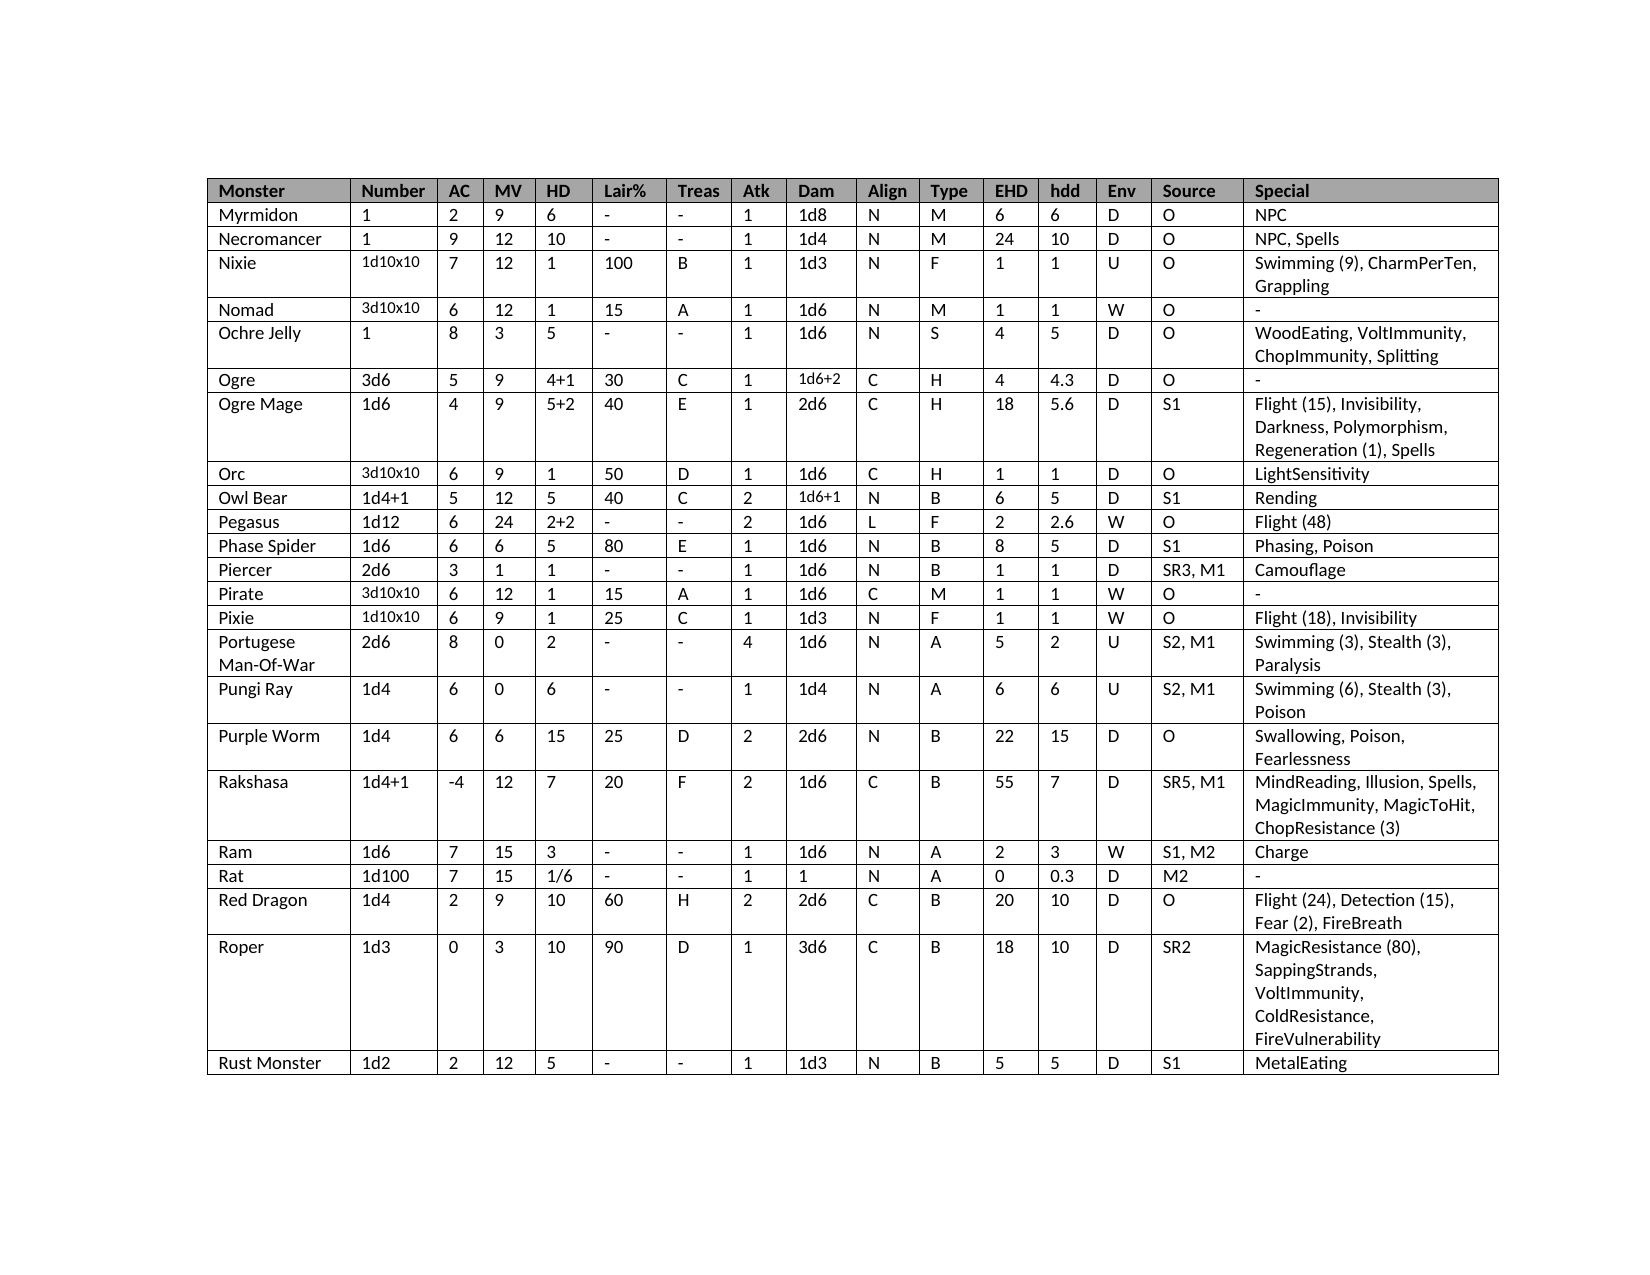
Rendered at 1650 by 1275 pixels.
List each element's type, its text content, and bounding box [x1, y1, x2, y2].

table_cell B [920, 724, 983, 770]
table_cell 12 [484, 582, 535, 605]
table_cell 1 [351, 322, 437, 368]
table_cell 25 [593, 606, 666, 629]
table_cell Swimming (3), Stealth (3), Paralysis [1244, 630, 1498, 676]
table_cell L [857, 510, 919, 533]
table_cell - [667, 865, 731, 887]
table_cell N [857, 865, 919, 887]
table_cell 1 [732, 298, 786, 321]
table_cell D [1097, 534, 1151, 557]
table_cell WoodEating, VoltImmunity, ChopImmunity, Splitting [1244, 322, 1498, 368]
table_cell 2 [732, 771, 786, 839]
table_cell 1 [536, 251, 592, 297]
table_cell N [857, 1051, 919, 1074]
table_cell S [920, 322, 983, 368]
table_cell Ogre [208, 369, 350, 392]
table_cell 10 [536, 889, 592, 934]
table_cell F [920, 510, 983, 533]
table_cell 6 [438, 462, 483, 485]
table_cell 1 [984, 558, 1038, 581]
table_cell 10 [1039, 889, 1096, 934]
table_cell 1d6 [787, 462, 856, 485]
table_cell 12 [484, 298, 535, 321]
table_cell E [667, 393, 731, 461]
table_cell - [667, 558, 731, 581]
table_cell 7 [536, 771, 592, 839]
table_cell O [1152, 582, 1243, 605]
table_header HD [536, 179, 592, 202]
table_cell 1d4 [351, 724, 437, 770]
table_cell 6 [984, 203, 1038, 226]
table_cell 6 [536, 203, 592, 226]
table_cell D [1097, 724, 1151, 770]
table_cell W [1097, 298, 1151, 321]
table_cell 1 [732, 865, 786, 887]
table_cell 1 [536, 298, 592, 321]
table_header Dam [787, 179, 856, 202]
table_cell 9 [484, 393, 535, 461]
table_cell 5 [984, 630, 1038, 676]
table_cell 0 [484, 677, 535, 723]
table_cell - [593, 510, 666, 533]
table_cell 12 [484, 251, 535, 297]
table_cell -4 [438, 771, 483, 839]
table_cell O [1152, 298, 1243, 321]
table_cell C [667, 606, 731, 629]
table_cell Flight (18), Invisibility [1244, 606, 1498, 629]
table_cell 9 [438, 227, 483, 250]
table_cell O [1152, 510, 1243, 533]
table_cell 20 [984, 889, 1038, 934]
table_cell 1d6 [787, 510, 856, 533]
table_cell 9 [484, 889, 535, 934]
table_cell A [920, 677, 983, 723]
table_cell 60 [593, 889, 666, 934]
table_cell 5 [1039, 486, 1096, 509]
table_cell 15 [484, 865, 535, 887]
table_cell 1 [1039, 462, 1096, 485]
table_cell S1 [1152, 393, 1243, 461]
table_cell E [667, 534, 731, 557]
table_cell 1d4 [351, 889, 437, 934]
table_cell 22 [984, 724, 1038, 770]
table_cell 1d12 [351, 510, 437, 533]
table_cell 2 [984, 841, 1038, 863]
table_header Type [920, 179, 983, 202]
table_cell 3d10x10 [351, 462, 437, 485]
table_cell D [667, 462, 731, 485]
table_cell 55 [984, 771, 1038, 839]
table_cell MagicResistance (80), SappingStrands, VoltImmunity, ColdResistance, FireVulnerability [1244, 935, 1498, 1050]
table_header Atk [732, 179, 786, 202]
table_cell 8 [984, 534, 1038, 557]
table_cell 1 [1039, 298, 1096, 321]
table_cell 1 [732, 462, 786, 485]
table_cell - [593, 841, 666, 863]
table_cell - [593, 322, 666, 368]
table_cell Roper [208, 935, 350, 1050]
table_cell 6 [438, 298, 483, 321]
table_cell S1 [1152, 486, 1243, 509]
table_cell C [857, 369, 919, 392]
table_cell Piercer [208, 558, 350, 581]
table_cell 15 [484, 841, 535, 863]
table_cell 1 [484, 558, 535, 581]
table_cell - [667, 677, 731, 723]
table_cell Swimming (6), Stealth (3), Poison [1244, 677, 1498, 723]
table_cell D [1097, 865, 1151, 887]
table_cell 6 [438, 677, 483, 723]
table_cell 1d4 [351, 677, 437, 723]
table_cell 1 [732, 935, 786, 1050]
table_header Special [1244, 179, 1498, 202]
table_cell - [667, 841, 731, 863]
table_cell U [1097, 251, 1151, 297]
table_cell 12 [484, 486, 535, 509]
table_cell 1 [732, 558, 786, 581]
table_cell 5+2 [536, 393, 592, 461]
table_cell C [857, 771, 919, 839]
table_cell 6 [1039, 203, 1096, 226]
table_cell 24 [484, 510, 535, 533]
table_cell Flight (48) [1244, 510, 1498, 533]
table_cell W [1097, 841, 1151, 863]
table_cell 1d6 [787, 630, 856, 676]
table_cell 1 [984, 462, 1038, 485]
table_cell 0 [984, 865, 1038, 887]
table_cell 3 [536, 841, 592, 863]
table_cell NPC, Spells [1244, 227, 1498, 250]
table_cell Nomad [208, 298, 350, 321]
table_cell 1d3 [787, 1051, 856, 1074]
table_cell 9 [484, 369, 535, 392]
table_cell Flight (15), Invisibility, Darkness, Polymorphism, Regeneration (1), Spells [1244, 393, 1498, 461]
table_cell 12 [484, 771, 535, 839]
table_cell F [920, 606, 983, 629]
table_cell B [920, 935, 983, 1050]
table_header Env [1097, 179, 1151, 202]
table_cell SR5, M1 [1152, 771, 1243, 839]
table_cell 6 [438, 724, 483, 770]
table_cell 1d10x10 [351, 251, 437, 297]
table_cell 5 [536, 486, 592, 509]
table_cell D [1097, 322, 1151, 368]
table_cell Pungi Ray [208, 677, 350, 723]
table_cell Ochre Jelly [208, 322, 350, 368]
table_cell 1 [732, 1051, 786, 1074]
table_header Treas [667, 179, 731, 202]
table_cell 1d6+1 [787, 486, 856, 509]
table_cell N [857, 606, 919, 629]
table_cell - [593, 630, 666, 676]
table_cell 3d6 [351, 369, 437, 392]
table_cell 2d6 [351, 558, 437, 581]
table_header Align [857, 179, 919, 202]
table_cell 25 [593, 724, 666, 770]
table_cell 9 [484, 462, 535, 485]
table_cell 1 [351, 227, 437, 250]
table_cell 9 [484, 606, 535, 629]
table_cell 4 [438, 393, 483, 461]
table_cell 15 [1039, 724, 1096, 770]
table_cell 12 [484, 1051, 535, 1074]
table_cell 1d6 [351, 841, 437, 863]
table_cell 3d10x10 [351, 582, 437, 605]
table_cell 1 [536, 606, 592, 629]
table_cell 2d6 [787, 724, 856, 770]
table_cell 90 [593, 935, 666, 1050]
table_cell 18 [984, 393, 1038, 461]
table_header Lair% [593, 179, 666, 202]
table_cell S1 [1152, 1051, 1243, 1074]
table_cell 1 [351, 203, 437, 226]
table_cell 1 [984, 298, 1038, 321]
table_cell 2 [536, 630, 592, 676]
table_cell N [857, 486, 919, 509]
table_cell U [1097, 677, 1151, 723]
table_cell B [667, 251, 731, 297]
table_cell Owl Bear [208, 486, 350, 509]
table_cell 1d6 [787, 534, 856, 557]
table_cell 1d3 [787, 251, 856, 297]
table_cell 4 [732, 630, 786, 676]
table_cell D [1097, 369, 1151, 392]
table_cell 2 [1039, 630, 1096, 676]
table_cell - [593, 203, 666, 226]
table_cell 40 [593, 393, 666, 461]
table_cell Orc [208, 462, 350, 485]
table_cell 1 [984, 606, 1038, 629]
table_cell N [857, 841, 919, 863]
table_cell 15 [593, 582, 666, 605]
table_cell 4 [984, 369, 1038, 392]
table_cell 0 [484, 630, 535, 676]
table_cell 80 [593, 534, 666, 557]
table_cell 1d8 [787, 203, 856, 226]
table_header EHD [984, 179, 1038, 202]
table_cell 5 [1039, 534, 1096, 557]
table_cell D [1097, 935, 1151, 1050]
table_cell 3 [484, 935, 535, 1050]
table_cell 2 [984, 510, 1038, 533]
table_cell Ram [208, 841, 350, 863]
table_cell Camouflage [1244, 558, 1498, 581]
table_cell 1 [732, 322, 786, 368]
table_cell N [857, 534, 919, 557]
table_header hdd [1039, 179, 1096, 202]
table_cell 10 [536, 227, 592, 250]
table_cell D [1097, 203, 1151, 226]
table_cell Rakshasa [208, 771, 350, 839]
table_cell 2 [732, 724, 786, 770]
table_cell 5 [536, 534, 592, 557]
table_cell 1 [732, 227, 786, 250]
table_cell 2d6 [351, 630, 437, 676]
table_cell - [667, 227, 731, 250]
table_cell 3 [484, 322, 535, 368]
table_cell 12 [484, 227, 535, 250]
table_cell D [667, 724, 731, 770]
table_cell SR3, M1 [1152, 558, 1243, 581]
table_cell 1 [732, 251, 786, 297]
table_cell 6 [484, 724, 535, 770]
table_cell 3d6 [787, 935, 856, 1050]
table_cell 15 [536, 724, 592, 770]
table_cell H [920, 393, 983, 461]
table_cell O [1152, 203, 1243, 226]
table_cell D [1097, 558, 1151, 581]
table_cell 1 [732, 841, 786, 863]
table_cell Pegasus [208, 510, 350, 533]
table_cell H [920, 462, 983, 485]
table_cell 1d6 [787, 582, 856, 605]
table_cell N [857, 724, 919, 770]
table_cell 1 [732, 606, 786, 629]
table_cell M [920, 582, 983, 605]
table_cell F [920, 251, 983, 297]
table_cell 2 [438, 889, 483, 934]
table_cell 3d10x10 [351, 298, 437, 321]
table_cell 0 [438, 935, 483, 1050]
table_cell A [920, 630, 983, 676]
table_cell C [667, 369, 731, 392]
table_cell 9 [484, 203, 535, 226]
table_cell 4 [984, 322, 1038, 368]
table_cell 4+1 [536, 369, 592, 392]
table_cell 2d6 [787, 393, 856, 461]
table_cell A [920, 841, 983, 863]
table_cell A [667, 298, 731, 321]
table_cell 15 [593, 298, 666, 321]
table_cell C [667, 486, 731, 509]
table_cell 0.3 [1039, 865, 1096, 887]
table_cell 6 [1039, 677, 1096, 723]
table_cell 1 [984, 251, 1038, 297]
table_cell 1d6 [787, 298, 856, 321]
table_cell 1d3 [787, 606, 856, 629]
table_cell - [1244, 582, 1498, 605]
table_cell 5 [536, 322, 592, 368]
table_cell B [920, 534, 983, 557]
table_cell 1d3 [351, 935, 437, 1050]
table_cell 1d6 [351, 393, 437, 461]
table_cell 1 [984, 582, 1038, 605]
table_cell 5 [1039, 1051, 1096, 1074]
table_cell 1d6 [351, 534, 437, 557]
table_cell B [920, 1051, 983, 1074]
table_cell 6 [984, 677, 1038, 723]
table_cell 1d100 [351, 865, 437, 887]
table_cell 1d6 [787, 558, 856, 581]
table_cell N [857, 251, 919, 297]
table_cell - [593, 677, 666, 723]
table_cell Swimming (9), CharmPerTen, Grappling [1244, 251, 1498, 297]
table_cell Portugese Man-Of-War [208, 630, 350, 676]
table_cell - [1244, 369, 1498, 392]
table_cell 1d4 [787, 227, 856, 250]
table_cell A [920, 865, 983, 887]
table_cell LightSensitivity [1244, 462, 1498, 485]
table_cell 6 [438, 606, 483, 629]
table_cell W [1097, 510, 1151, 533]
table_cell O [1152, 369, 1243, 392]
table_cell 100 [593, 251, 666, 297]
table_cell - [667, 510, 731, 533]
table_cell D [1097, 771, 1151, 839]
table_cell 3 [1039, 841, 1096, 863]
table_cell Ogre Mage [208, 393, 350, 461]
table_cell 1d4 [787, 677, 856, 723]
table_cell 8 [438, 322, 483, 368]
table_cell O [1152, 462, 1243, 485]
table_cell - [667, 630, 731, 676]
table_cell 6 [438, 534, 483, 557]
table_cell 6 [438, 510, 483, 533]
table_cell C [857, 889, 919, 934]
table_cell 2.6 [1039, 510, 1096, 533]
table_cell 1d6 [787, 322, 856, 368]
table_cell Pixie [208, 606, 350, 629]
table_cell O [1152, 322, 1243, 368]
table_cell D [1097, 227, 1151, 250]
table_cell 7 [438, 841, 483, 863]
table_cell 6 [484, 534, 535, 557]
table_cell A [667, 582, 731, 605]
table_cell N [857, 322, 919, 368]
table_cell 40 [593, 486, 666, 509]
table_cell O [1152, 251, 1243, 297]
table_cell 2+2 [536, 510, 592, 533]
table_cell C [857, 935, 919, 1050]
table_cell D [1097, 889, 1151, 934]
table_cell M [920, 203, 983, 226]
table_cell U [1097, 630, 1151, 676]
table_cell - [1244, 298, 1498, 321]
table_cell MindReading, Illusion, Spells, MagicImmunity, MagicToHit, ChopResistance (3) [1244, 771, 1498, 839]
table_cell 7 [438, 865, 483, 887]
table_cell D [1097, 393, 1151, 461]
table_cell W [1097, 606, 1151, 629]
table_cell S2, M1 [1152, 630, 1243, 676]
table_cell Pirate [208, 582, 350, 605]
table_cell 1 [732, 677, 786, 723]
table_cell 18 [984, 935, 1038, 1050]
table_cell 2 [732, 889, 786, 934]
table_cell 1 [732, 369, 786, 392]
table_cell B [920, 558, 983, 581]
table_cell 10 [536, 935, 592, 1050]
table_cell 1 [732, 203, 786, 226]
table_cell Swallowing, Poison, Fearlessness [1244, 724, 1498, 770]
table_cell Red Dragon [208, 889, 350, 934]
table_cell 2 [732, 510, 786, 533]
table_cell 1d4+1 [351, 486, 437, 509]
table_cell Necromancer [208, 227, 350, 250]
table_cell 10 [1039, 935, 1096, 1050]
table_cell 2 [438, 203, 483, 226]
table_cell - [1244, 865, 1498, 887]
table_header Number [351, 179, 437, 202]
table_cell 50 [593, 462, 666, 485]
table_cell B [920, 486, 983, 509]
table_cell 1d6 [787, 771, 856, 839]
table_cell Rust Monster [208, 1051, 350, 1074]
table_cell 1d2 [351, 1051, 437, 1074]
table_cell D [667, 935, 731, 1050]
table_cell M [920, 227, 983, 250]
table_cell H [920, 369, 983, 392]
table_cell F [667, 771, 731, 839]
table_cell O [1152, 606, 1243, 629]
table_cell O [1152, 889, 1243, 934]
table_cell 1 [732, 534, 786, 557]
table_cell 1 [536, 462, 592, 485]
table_cell 1 [536, 558, 592, 581]
table_cell 1 [732, 582, 786, 605]
table_cell D [1097, 486, 1151, 509]
table_cell 1 [1039, 558, 1096, 581]
table_header Source [1152, 179, 1243, 202]
table_cell 5 [1039, 322, 1096, 368]
table_cell Purple Worm [208, 724, 350, 770]
table_cell 1d6 [787, 841, 856, 863]
table_cell M2 [1152, 865, 1243, 887]
table_cell MetalEating [1244, 1051, 1498, 1074]
table_cell - [667, 1051, 731, 1074]
table_cell 1 [536, 582, 592, 605]
table_cell 1 [1039, 251, 1096, 297]
table_cell 5 [438, 369, 483, 392]
table_cell - [593, 227, 666, 250]
table_cell 5.6 [1039, 393, 1096, 461]
table_cell 30 [593, 369, 666, 392]
table_cell C [857, 393, 919, 461]
table_header MV [484, 179, 535, 202]
table_cell 1d6+2 [787, 369, 856, 392]
table_cell W [1097, 582, 1151, 605]
table_cell Rat [208, 865, 350, 887]
table_cell N [857, 630, 919, 676]
table_cell 1d10x10 [351, 606, 437, 629]
table_cell Flight (24), Detection (15), Fear (2), FireBreath [1244, 889, 1498, 934]
table_cell 10 [1039, 227, 1096, 250]
table_cell 7 [1039, 771, 1096, 839]
table_cell NPC [1244, 203, 1498, 226]
table_cell H [667, 889, 731, 934]
table_cell 5 [984, 1051, 1038, 1074]
table_cell 2 [438, 1051, 483, 1074]
table_cell 3 [438, 558, 483, 581]
table_cell 2d6 [787, 889, 856, 934]
table_cell D [1097, 462, 1151, 485]
table_header Monster [208, 179, 350, 202]
table_cell N [857, 298, 919, 321]
table_cell D [1097, 1051, 1151, 1074]
table_cell 1/6 [536, 865, 592, 887]
table_cell Phasing, Poison [1244, 534, 1498, 557]
table_cell 7 [438, 251, 483, 297]
table_cell Phase Spider [208, 534, 350, 557]
table_cell N [857, 203, 919, 226]
table_cell Rending [1244, 486, 1498, 509]
table_cell Myrmidon [208, 203, 350, 226]
table_cell O [1152, 227, 1243, 250]
table_cell 1d4+1 [351, 771, 437, 839]
table_cell 6 [984, 486, 1038, 509]
table_cell C [857, 582, 919, 605]
table_cell S1, M2 [1152, 841, 1243, 863]
table_cell O [1152, 724, 1243, 770]
table_cell 24 [984, 227, 1038, 250]
table_cell N [857, 677, 919, 723]
table_cell S2, M1 [1152, 677, 1243, 723]
table_cell M [920, 298, 983, 321]
table_cell - [593, 865, 666, 887]
table_cell Charge [1244, 841, 1498, 863]
table_cell S1 [1152, 534, 1243, 557]
table_cell 1 [1039, 582, 1096, 605]
table_cell Nixie [208, 251, 350, 297]
table_cell 6 [438, 582, 483, 605]
table_cell B [920, 771, 983, 839]
table_cell - [667, 203, 731, 226]
table_cell 1 [787, 865, 856, 887]
table_cell C [857, 462, 919, 485]
table_header AC [438, 179, 483, 202]
table_cell N [857, 227, 919, 250]
table_cell 6 [536, 677, 592, 723]
table_cell SR2 [1152, 935, 1243, 1050]
table_cell 4.3 [1039, 369, 1096, 392]
table_cell 1 [1039, 606, 1096, 629]
table_cell - [593, 1051, 666, 1074]
table_cell - [667, 322, 731, 368]
table_cell 20 [593, 771, 666, 839]
table_cell B [920, 889, 983, 934]
table_cell 8 [438, 630, 483, 676]
table_cell 5 [536, 1051, 592, 1074]
table_cell 2 [732, 486, 786, 509]
table_cell - [593, 558, 666, 581]
table_cell 1 [732, 393, 786, 461]
table_cell N [857, 558, 919, 581]
table_cell 5 [438, 486, 483, 509]
